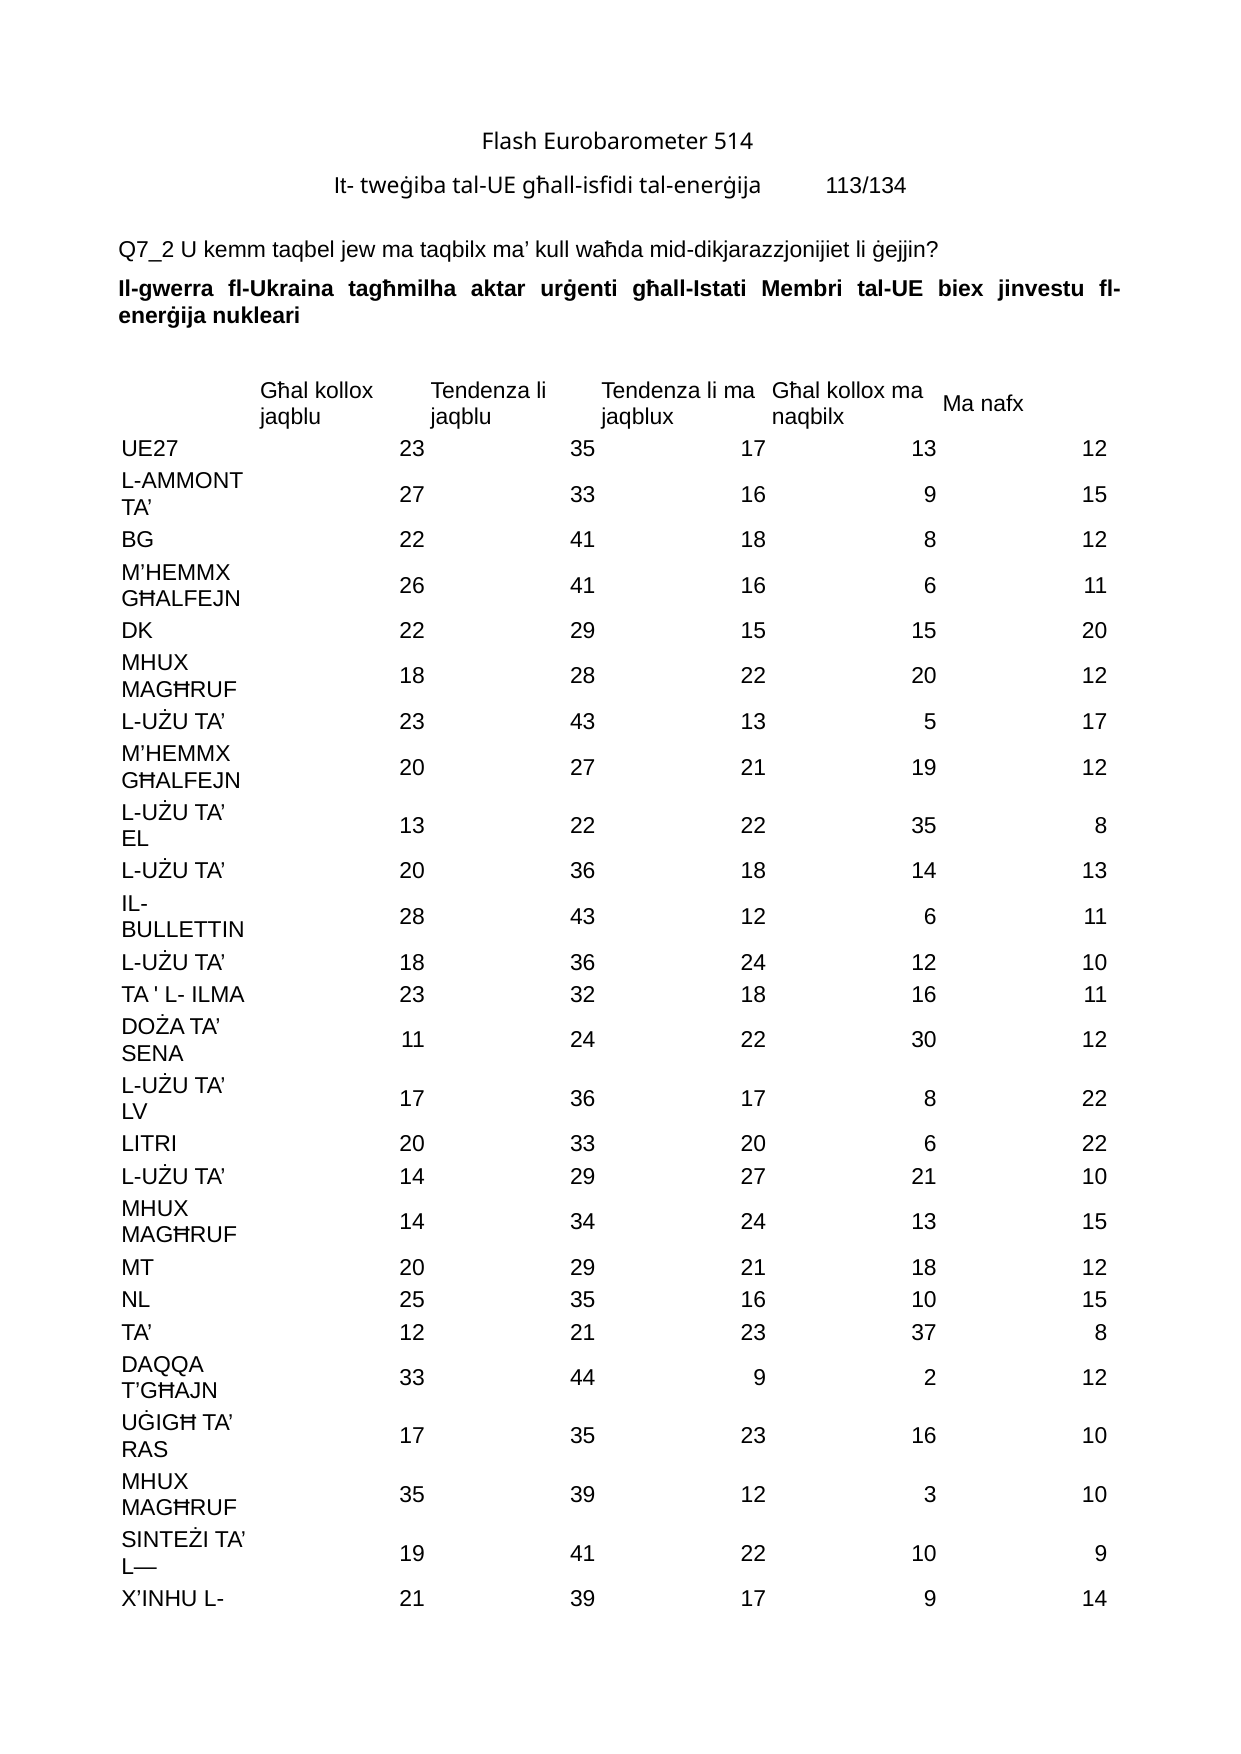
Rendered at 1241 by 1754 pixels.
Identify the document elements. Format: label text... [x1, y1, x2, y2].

table_cell 22 [598, 796, 769, 854]
table_cell L-UŻU TA’ [118, 1160, 257, 1192]
table_cell 12 [257, 1315, 427, 1348]
table_cell 20 [769, 646, 939, 705]
table_cell 14 [939, 1582, 1110, 1614]
table_cell 12 [598, 1465, 769, 1523]
table_cell 20 [257, 738, 427, 796]
table_cell 18 [257, 646, 427, 705]
table_cell 19 [257, 1524, 427, 1582]
table_cell 20 [257, 1251, 427, 1283]
table_cell 10 [939, 1465, 1110, 1523]
table_cell 11 [257, 1010, 427, 1069]
table_cell 15 [939, 1283, 1110, 1315]
table_cell 14 [769, 855, 939, 887]
table_cell 18 [769, 1251, 939, 1283]
table_cell 21 [257, 1582, 427, 1614]
table_cell 21 [598, 1251, 769, 1283]
table_cell 16 [598, 465, 769, 523]
table_cell L-UŻU TA’ [118, 705, 257, 737]
table_cell 22 [428, 796, 598, 854]
table_cell 13 [598, 705, 769, 737]
table_cell 22 [257, 523, 427, 556]
table_cell M’HEMMX GĦALFEJN [118, 738, 257, 796]
table_cell 35 [428, 1283, 598, 1315]
table_cell X’INHU L- [118, 1582, 257, 1614]
table_cell 20 [257, 855, 427, 887]
table_cell 12 [939, 1251, 1110, 1283]
table_cell 6 [769, 1127, 939, 1160]
table_cell 33 [428, 465, 598, 523]
table_cell 30 [769, 1010, 939, 1069]
table_cell 21 [769, 1160, 939, 1192]
table_cell 9 [769, 465, 939, 523]
table_cell 12 [769, 945, 939, 978]
table_cell 22 [939, 1069, 1110, 1127]
table_cell 8 [939, 1315, 1110, 1348]
table_header Tendenza li ma jaqblux [598, 374, 769, 432]
table_cell 25 [257, 1283, 427, 1315]
table_header Ma nafx [939, 374, 1110, 432]
table_cell 29 [428, 614, 598, 646]
table_cell 10 [939, 1406, 1110, 1465]
table_cell 12 [939, 523, 1110, 556]
table_cell 10 [939, 1160, 1110, 1192]
table_cell 12 [598, 887, 769, 945]
table_cell 18 [598, 978, 769, 1010]
table_cell 24 [598, 945, 769, 978]
table_cell 22 [939, 1127, 1110, 1160]
table_cell 33 [257, 1348, 427, 1406]
table_cell L-UŻU TA’ EL [118, 796, 257, 854]
table_cell 9 [769, 1582, 939, 1614]
table_cell MHUX MAGĦRUF [118, 646, 257, 705]
text Q7_2 U kemm taqbel jew ma taqbilx ma’ kull waħda mid-dikjarazzjonijiet li ġejjin? [118, 236, 1122, 262]
table_cell 20 [598, 1127, 769, 1160]
table_cell 43 [428, 887, 598, 945]
table_cell 15 [939, 1192, 1110, 1251]
table_cell 35 [769, 796, 939, 854]
table_cell 43 [428, 705, 598, 737]
table_cell SINTEŻI TA’ L— [118, 1524, 257, 1582]
table_cell 22 [598, 1010, 769, 1069]
table_cell 21 [598, 738, 769, 796]
table_header Għal kollox ma naqbilx [769, 374, 939, 432]
table_cell 21 [428, 1315, 598, 1348]
table_cell 29 [428, 1251, 598, 1283]
table_cell L-UŻU TA’ [118, 945, 257, 978]
table_cell 10 [939, 945, 1110, 978]
table_cell 36 [428, 855, 598, 887]
table_cell UE27 [118, 432, 257, 464]
table_cell 14 [257, 1192, 427, 1251]
table_cell LITRI [118, 1127, 257, 1160]
text Il-gwerra fl-Ukraina tagħmilha aktar urġenti għall-Istati Membri tal-UE biex jinvestu fl-enerġija nukleari [118, 275, 1122, 328]
table_cell 39 [428, 1582, 598, 1614]
table_cell 24 [598, 1192, 769, 1251]
table_cell 33 [428, 1127, 598, 1160]
table_cell 36 [428, 945, 598, 978]
table_cell L-AMMONT TA’ [118, 465, 257, 523]
table_cell 15 [939, 465, 1110, 523]
table_cell 3 [769, 1465, 939, 1523]
table_cell 9 [939, 1524, 1110, 1582]
table_cell DK [118, 614, 257, 646]
table_cell 2 [769, 1348, 939, 1406]
table_cell 27 [428, 738, 598, 796]
table_cell BG [118, 523, 257, 556]
table_cell 23 [257, 978, 427, 1010]
table_cell 27 [257, 465, 427, 523]
table_cell 32 [428, 978, 598, 1010]
table_cell 18 [257, 945, 427, 978]
table_cell 12 [939, 1348, 1110, 1406]
table_cell 29 [428, 1160, 598, 1192]
table_cell 8 [939, 796, 1110, 854]
table_cell L-UŻU TA’ [118, 855, 257, 887]
table_cell 16 [769, 1406, 939, 1465]
table_cell DAQQA T’GĦAJN [118, 1348, 257, 1406]
table_cell 44 [428, 1348, 598, 1406]
table_cell MT [118, 1251, 257, 1283]
table_cell 12 [939, 646, 1110, 705]
table_cell 16 [769, 978, 939, 1010]
table_cell 19 [769, 738, 939, 796]
table_cell 8 [769, 1069, 939, 1127]
table_cell 17 [257, 1069, 427, 1127]
table_cell MHUX MAGĦRUF [118, 1465, 257, 1523]
table_cell IL-BULLETTIN [118, 887, 257, 945]
table_cell 23 [257, 432, 427, 464]
table_cell 17 [598, 432, 769, 464]
table_cell 12 [939, 738, 1110, 796]
table_cell 28 [257, 887, 427, 945]
table_cell 16 [598, 1283, 769, 1315]
table_cell 16 [598, 556, 769, 614]
table_cell 17 [939, 705, 1110, 737]
table_header Tendenza li jaqblu [428, 374, 598, 432]
table_cell 22 [257, 614, 427, 646]
table_cell 39 [428, 1465, 598, 1523]
table_cell 6 [769, 887, 939, 945]
table_cell 13 [769, 1192, 939, 1251]
table_cell 17 [598, 1582, 769, 1614]
table_cell 18 [598, 855, 769, 887]
table_cell 28 [428, 646, 598, 705]
table_cell M’HEMMX GĦALFEJN [118, 556, 257, 614]
table_cell 13 [939, 855, 1110, 887]
table_cell L-UŻU TA’ LV [118, 1069, 257, 1127]
table_cell 20 [257, 1127, 427, 1160]
table_cell 11 [939, 978, 1110, 1010]
table_cell TA ' L- ILMA [118, 978, 257, 1010]
table_cell 35 [428, 1406, 598, 1465]
table_cell 41 [428, 1524, 598, 1582]
table_cell 41 [428, 523, 598, 556]
table_cell 22 [598, 646, 769, 705]
table_cell 9 [598, 1348, 769, 1406]
table_cell 10 [769, 1524, 939, 1582]
table_cell 26 [257, 556, 427, 614]
table_cell 15 [769, 614, 939, 646]
table_cell 37 [769, 1315, 939, 1348]
table_cell 12 [939, 432, 1110, 464]
table_cell 35 [257, 1465, 427, 1523]
table_cell 12 [939, 1010, 1110, 1069]
table_cell 17 [598, 1069, 769, 1127]
table_cell 6 [769, 556, 939, 614]
table_cell 17 [257, 1406, 427, 1465]
table_cell 13 [769, 432, 939, 464]
table_cell 11 [939, 556, 1110, 614]
table_cell 41 [428, 556, 598, 614]
table_cell 35 [428, 432, 598, 464]
table_cell 34 [428, 1192, 598, 1251]
table_header [118, 374, 257, 432]
table_cell 13 [257, 796, 427, 854]
table_cell 11 [939, 887, 1110, 945]
table_cell 8 [769, 523, 939, 556]
table_cell 23 [257, 705, 427, 737]
table_cell 23 [598, 1406, 769, 1465]
table_cell 14 [257, 1160, 427, 1192]
table_cell 18 [598, 523, 769, 556]
table_cell 10 [769, 1283, 939, 1315]
table_cell NL [118, 1283, 257, 1315]
table_cell 24 [428, 1010, 598, 1069]
table_cell 20 [939, 614, 1110, 646]
table_cell TA’ [118, 1315, 257, 1348]
table_cell 27 [598, 1160, 769, 1192]
table_cell 5 [769, 705, 939, 737]
table_cell 15 [598, 614, 769, 646]
table_cell 22 [598, 1524, 769, 1582]
table_cell UĠIGĦ TA’ RAS [118, 1406, 257, 1465]
table_header Għal kollox jaqblu [257, 374, 427, 432]
table_cell DOŻA TA’ SENA [118, 1010, 257, 1069]
table_cell MHUX MAGĦRUF [118, 1192, 257, 1251]
table_cell 36 [428, 1069, 598, 1127]
table_cell 23 [598, 1315, 769, 1348]
